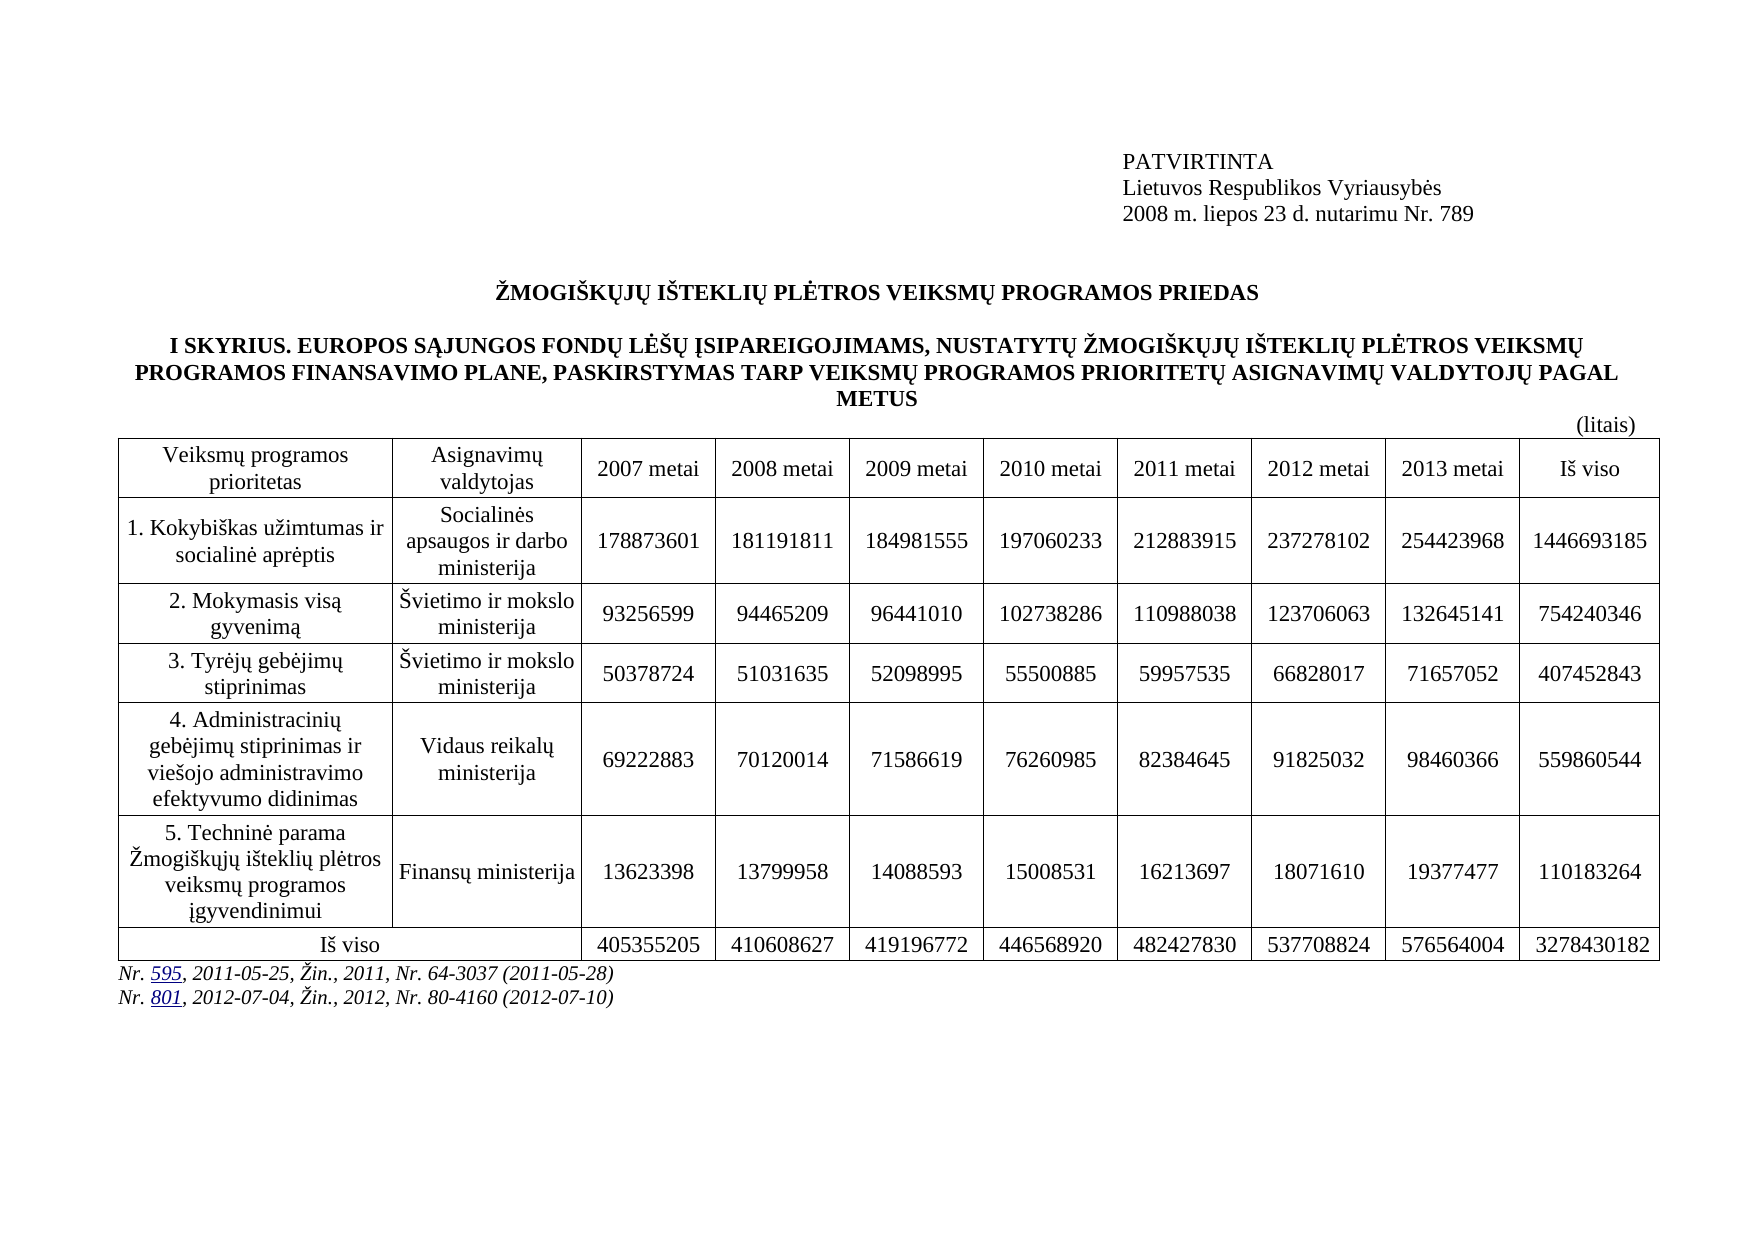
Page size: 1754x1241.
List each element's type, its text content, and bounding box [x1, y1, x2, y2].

table_cell 13623398 [582, 816, 715, 927]
table_cell 51031635 [716, 644, 849, 702]
table_cell 93256599 [582, 584, 715, 643]
table_cell 102738286 [984, 584, 1117, 643]
table_cell Švietimo ir mokslo ministerija [393, 584, 581, 643]
table_cell Iš viso [119, 928, 581, 960]
table_header Veiksmų programos prioritetas [119, 439, 392, 497]
table_cell 237278102 [1252, 498, 1385, 583]
table_cell 407452843 [1520, 644, 1659, 702]
table_cell 559860544 [1520, 703, 1659, 814]
table_cell 94465209 [716, 584, 849, 643]
table_header Iš viso [1520, 439, 1659, 497]
table_cell Vidaus reikalų ministerija [393, 703, 581, 814]
table_header 2008 metai [716, 439, 849, 497]
table_cell 16213697 [1118, 816, 1251, 927]
table_cell 55500885 [984, 644, 1117, 702]
table_cell 98460366 [1386, 703, 1519, 814]
table_cell 18071610 [1252, 816, 1385, 927]
subtitle I SKYRIUS. Europos Sąjungos fondų lėšų ĮSIPAREIGOJIMAMS, nustatytų ŽMOGIŠKŲJŲ IŠTEKLIŲ PLĖTROS VEIKSMŲ PROGRAMOS finansavimo plane, paskirstymas tarp veiksmų programos prioritetų asignavimų valdytojų pagal metus [118, 332, 1636, 411]
table_cell 178873601 [582, 498, 715, 583]
table_header 2011 metai [1118, 439, 1251, 497]
table_cell 52098995 [850, 644, 983, 702]
table_cell 181191811 [716, 498, 849, 583]
table_cell 482427830 [1118, 928, 1251, 960]
table_cell Švietimo ir mokslo ministerija [393, 644, 581, 702]
table_cell 19377477 [1386, 816, 1519, 927]
table_cell 1. Kokybiškas užimtumas ir socialinė aprėptis [119, 498, 392, 583]
table_cell 410608627 [716, 928, 849, 960]
table_cell 3. Tyrėjų gebėjimų stiprinimas [119, 644, 392, 702]
table_cell 82384645 [1118, 703, 1251, 814]
table_cell 14088593 [850, 816, 983, 927]
table_header 2012 metai [1252, 439, 1385, 497]
text Nr. 595, 2011-05-25, Žin., 2011, Nr. 64-3037 (2011-05-28) [118, 961, 1636, 985]
table_cell Finansų ministerija [393, 816, 581, 927]
table_cell 419196772 [850, 928, 983, 960]
table_cell 405355205 [582, 928, 715, 960]
table_cell 132645141 [1386, 584, 1519, 643]
text (litais) [118, 411, 1636, 438]
table_cell 70120014 [716, 703, 849, 814]
table_cell 71586619 [850, 703, 983, 814]
table_header 2009 metai [850, 439, 983, 497]
table_cell 15008531 [984, 816, 1117, 927]
table_cell 66828017 [1252, 644, 1385, 702]
table_cell 197060233 [984, 498, 1117, 583]
table_cell 254423968 [1386, 498, 1519, 583]
text PATVIRTINTA Lietuvos Respublikos Vyriausybės 2008 m. liepos 23 d. nutarimu Nr. 789 [1122, 148, 1636, 227]
table_cell 184981555 [850, 498, 983, 583]
table_cell 50378724 [582, 644, 715, 702]
table_cell 69222883 [582, 703, 715, 814]
table_cell 13799958 [716, 816, 849, 927]
table_cell 91825032 [1252, 703, 1385, 814]
table_cell 110183264 [1520, 816, 1659, 927]
table_cell 537708824 [1252, 928, 1385, 960]
table_cell 446568920 [984, 928, 1117, 960]
table_cell Socialinės apsaugos ir darbo ministerija [393, 498, 581, 583]
table_header 2013 metai [1386, 439, 1519, 497]
text ŽMOGIŠKŲJŲ IŠTEKLIŲ PLĖTROS VEIKSMŲ PROGRAMOS PRIEDAS [118, 279, 1636, 306]
table_header Asignavimų valdytojas [393, 439, 581, 497]
table_cell 96441010 [850, 584, 983, 643]
table_cell 59957535 [1118, 644, 1251, 702]
table_cell 576564004 [1386, 928, 1519, 960]
text Nr. 801, 2012-07-04, Žin., 2012, Nr. 80-4160 (2012-07-10) [118, 985, 1636, 1009]
table_cell 2. Mokymasis visą gyvenimą [119, 584, 392, 643]
table_cell 212883915 [1118, 498, 1251, 583]
table_cell 5. Techninė parama Žmogiškųjų išteklių plėtros veiksmų programos įgyvendinimui [119, 816, 392, 927]
table_cell 754240346 [1520, 584, 1659, 643]
table_cell 4. Administracinių gebėjimų stiprinimas ir viešojo administravimo efektyvumo didinimas [119, 703, 392, 814]
table_cell 123706063 [1252, 584, 1385, 643]
table_cell 110988038 [1118, 584, 1251, 643]
table_header 2007 metai [582, 439, 715, 497]
table_cell 3278430182 [1520, 928, 1659, 960]
table_header 2010 metai [984, 439, 1117, 497]
table_cell 76260985 [984, 703, 1117, 814]
table_cell 1446693185 [1520, 498, 1659, 583]
table_cell 71657052 [1386, 644, 1519, 702]
